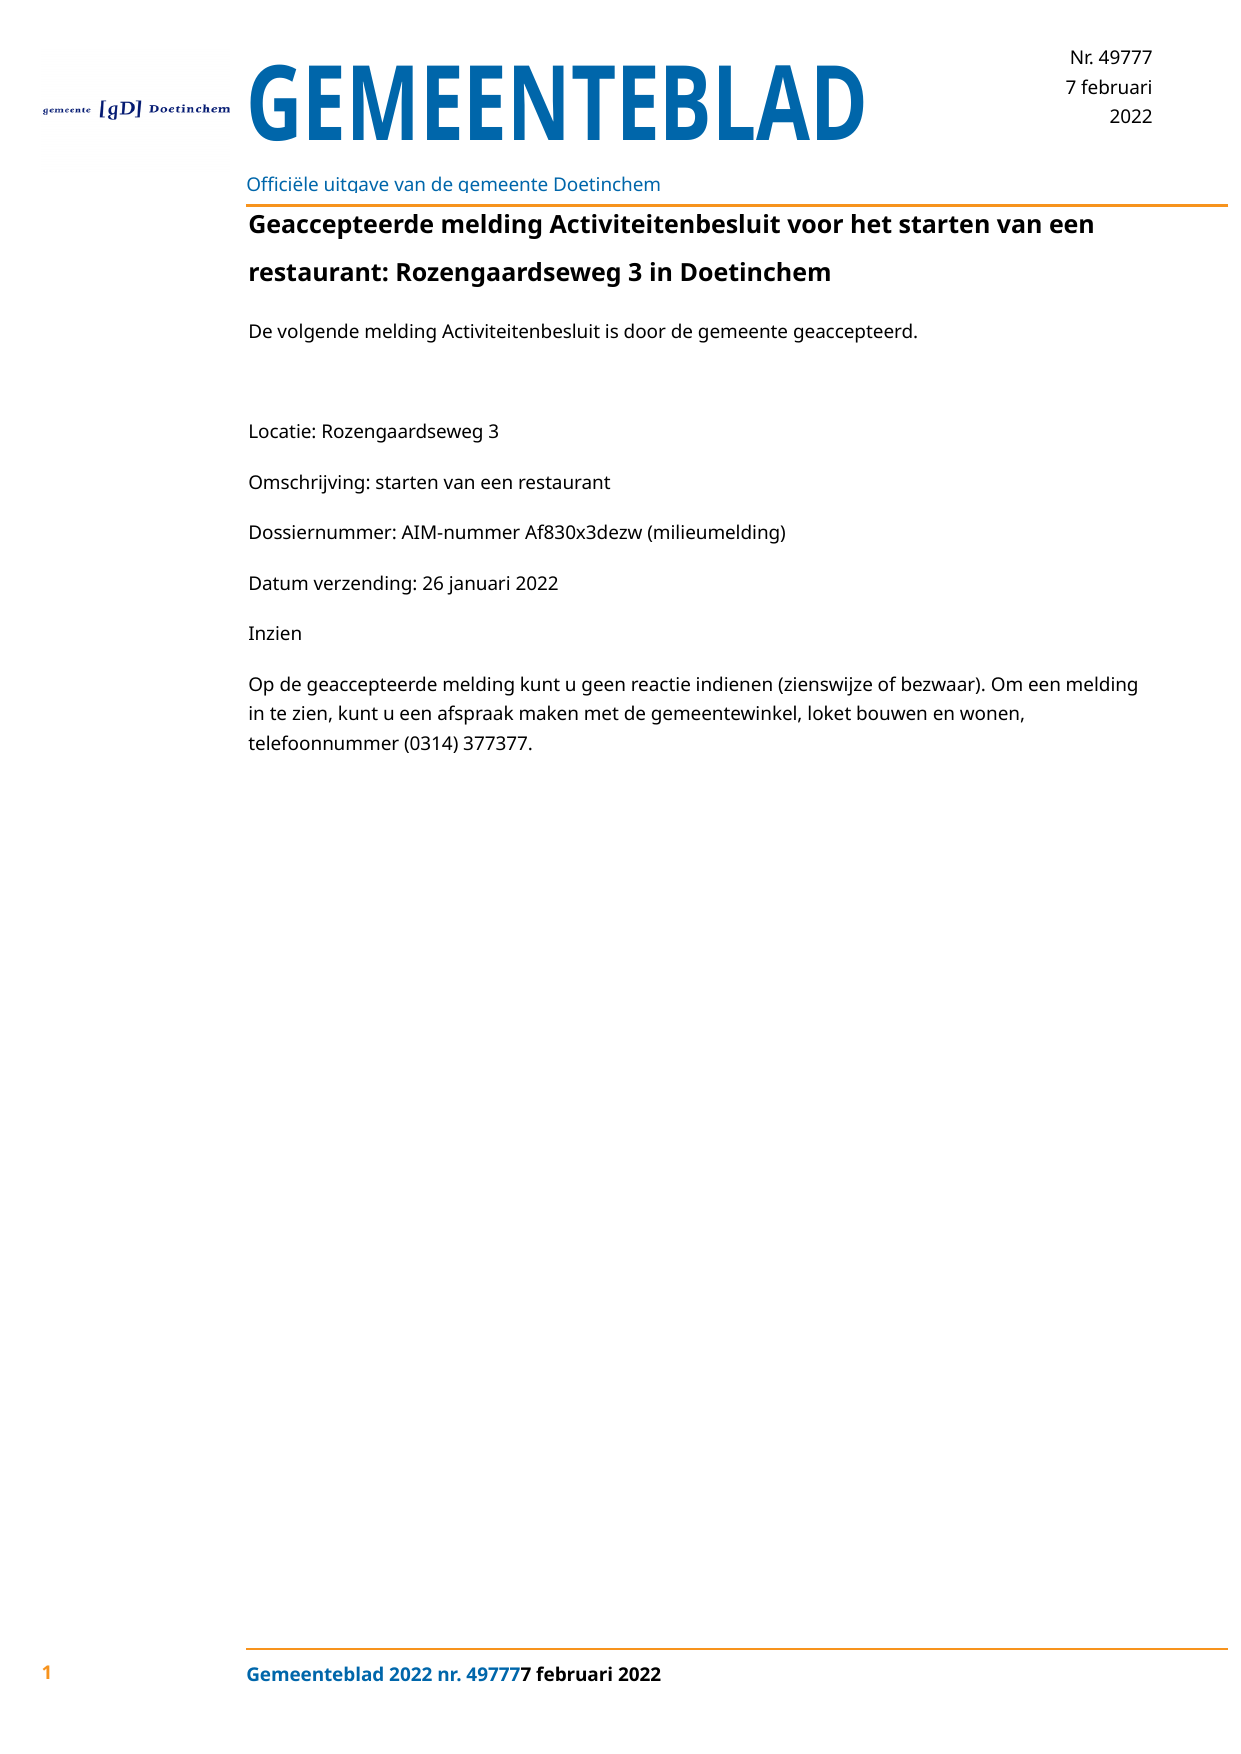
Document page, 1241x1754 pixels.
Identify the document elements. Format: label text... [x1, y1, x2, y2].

text Datum verzending: 26 januari 2022 [248, 570, 1152, 596]
text Omschrijving: starten van een restaurant [248, 469, 1152, 495]
text Op de geaccepteerde melding kunt u geen reactie indienen (zienswijze of bezwaar). Om een melding in te zien, kunt u een afspraak maken met de gemeentewinkel, loket bouwen en wonen, telefoonnummer (0314) 377377. [248, 671, 1152, 756]
text De volgende melding Activiteitenbesluit is door de gemeente geaccepteerd. [248, 318, 1152, 344]
picture [41, 47, 231, 172]
text Inzien [248, 620, 1152, 646]
text Geaccepteerde melding Activiteitenbesluit voor het starten van een restaurant: Rozengaardseweg 3 in Doetinchem [248, 207, 1152, 288]
text Dossiernummer: AIM-nummer Af830x3dezw (milieumelding) [248, 519, 1152, 545]
text Locatie: Rozengaardseweg 3 [248, 419, 1152, 444]
